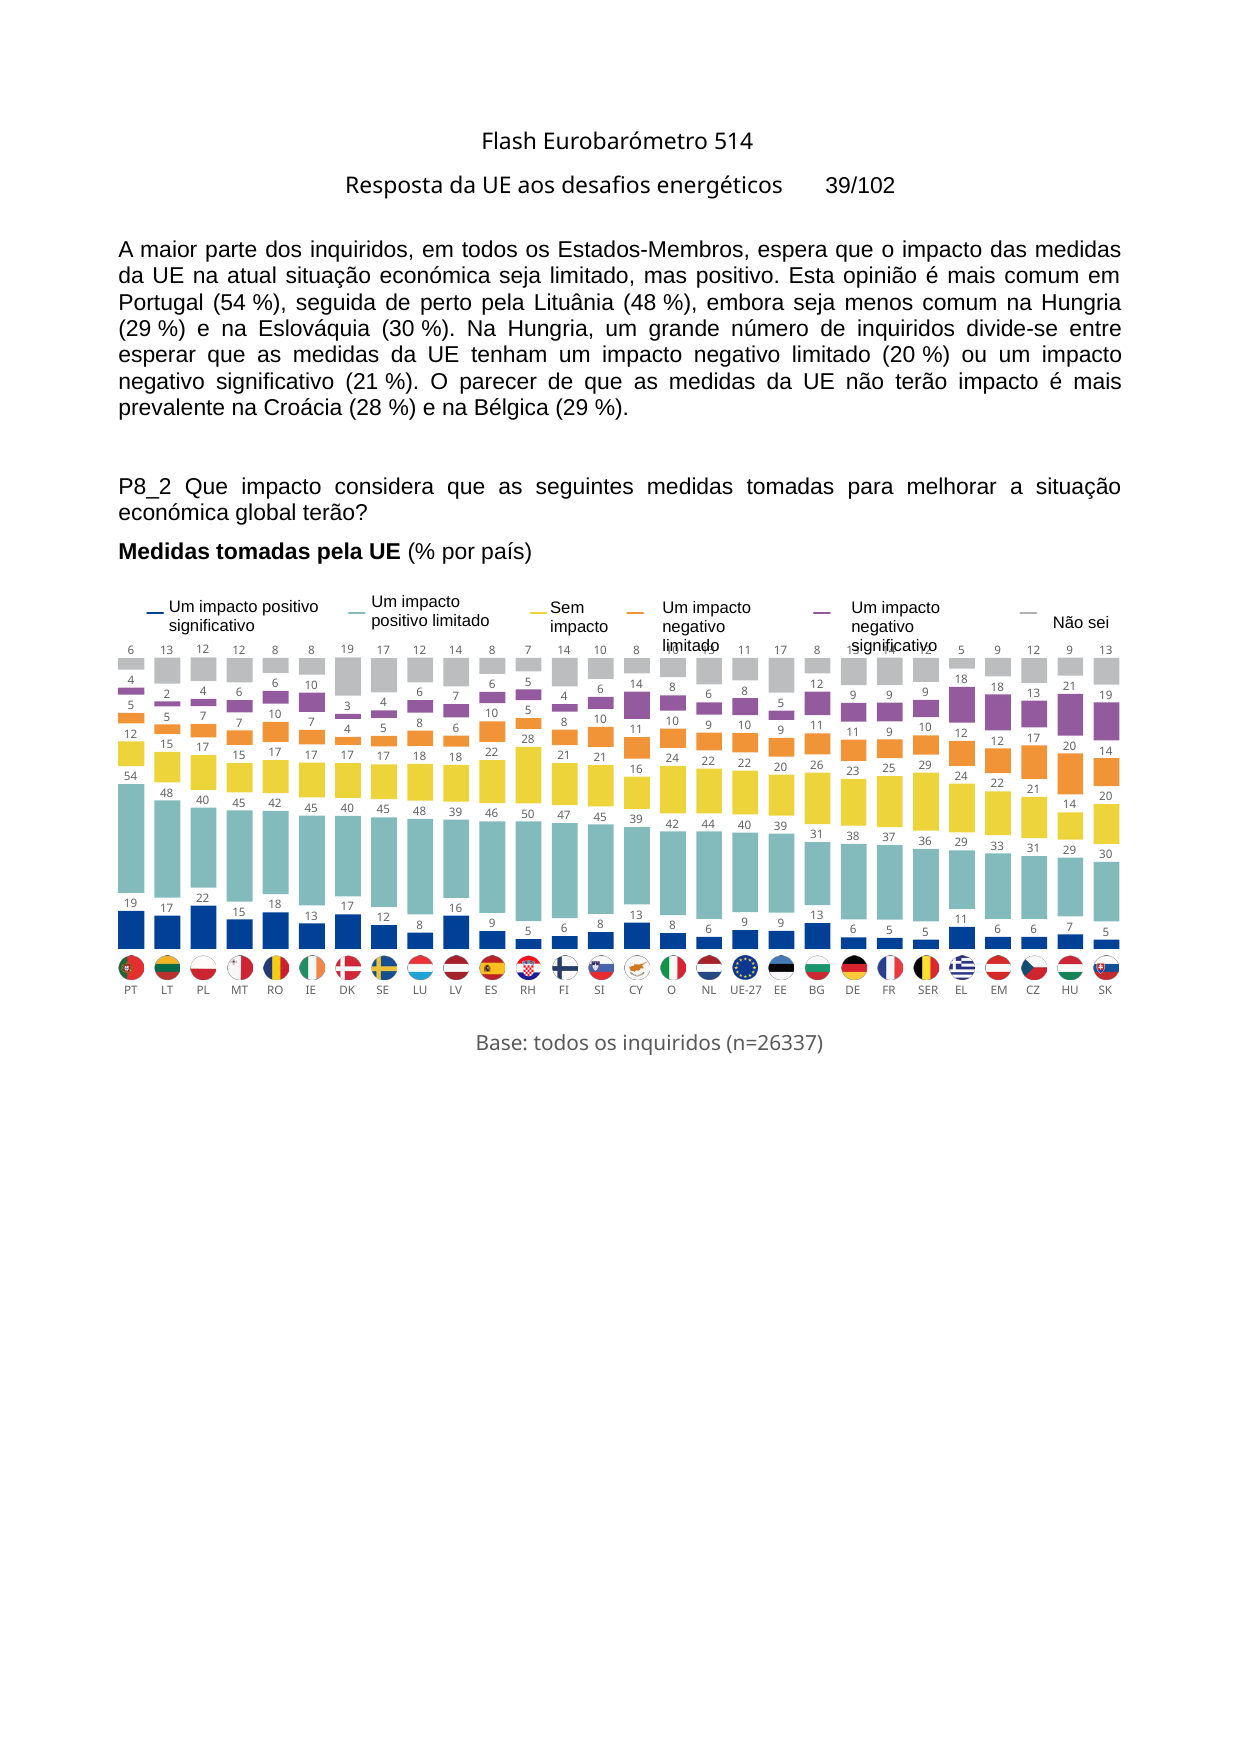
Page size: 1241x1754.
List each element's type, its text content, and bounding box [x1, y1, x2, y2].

picture [624, 955, 650, 980]
picture [732, 955, 758, 980]
picture [877, 955, 903, 980]
picture [263, 955, 289, 980]
picture [913, 955, 939, 980]
picture [949, 955, 975, 980]
picture [985, 955, 1011, 980]
picture [588, 955, 614, 980]
picture [1093, 955, 1119, 980]
picture [154, 955, 180, 980]
picture [227, 955, 253, 980]
picture [190, 955, 216, 980]
picture [841, 955, 867, 980]
picture [335, 955, 361, 980]
text A maior parte dos inquiridos, em todos os Estados-Membros, espera que o impacto das medidas da UE na atual situação económica seja limitado, mas positivo. Esta opinião é mais comum em Portugal (54 %), seguida de perto pela Lituânia (48 %), embora seja menos comum na Hungria (29 %) e na Eslováquia (30 %). Na Hungria, um grande número de inquiridos divide-se entre esperar que as medidas da UE tenham um impacto negativo limitado (20 %) ou um impacto negativo significativo (21 %). O parecer de que as medidas da UE não terão impacto é mais prevalente na Croácia (28 %) e na Bélgica (29 %). [118, 236, 1122, 420]
picture [660, 955, 686, 980]
picture [407, 955, 433, 980]
picture [479, 955, 505, 980]
text Medidas tomadas pela UE (% por país) [118, 538, 1122, 564]
picture [443, 955, 469, 980]
picture [552, 955, 578, 980]
picture [768, 955, 794, 980]
picture [299, 955, 325, 980]
picture [1057, 955, 1083, 980]
text P8_2 Que impacto considera que as seguintes medidas tomadas para melhorar a situação económica global terão? [118, 473, 1122, 525]
picture [805, 955, 830, 980]
picture [696, 955, 722, 980]
picture [1021, 955, 1047, 980]
picture [516, 955, 541, 980]
picture [371, 955, 397, 980]
picture [118, 955, 144, 980]
